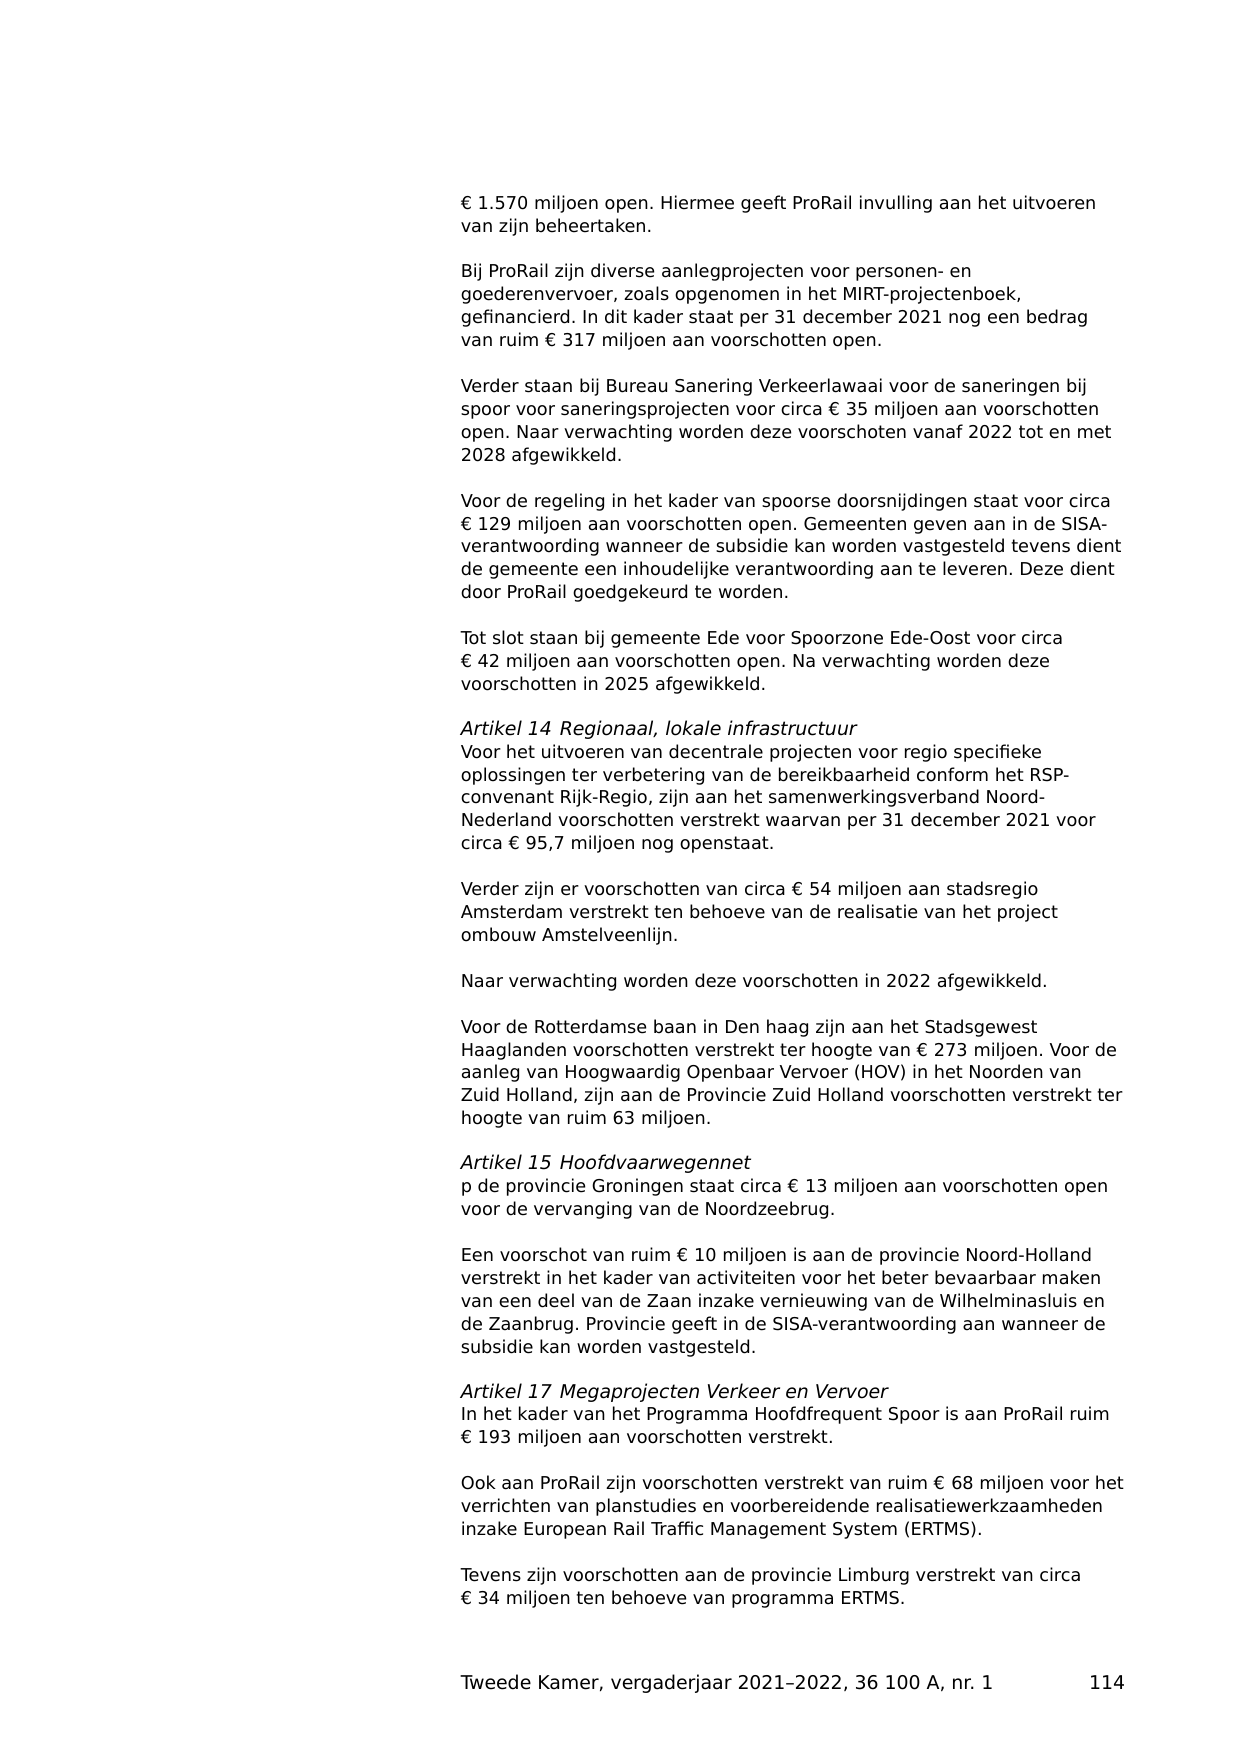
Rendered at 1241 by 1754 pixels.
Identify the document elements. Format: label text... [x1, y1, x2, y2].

text Tevens zijn voorschotten aan de provincie Limburg verstrekt van circa € 34 miljoen ten behoeve van programma ERTMS. [461, 1563, 1125, 1609]
text Verder zijn er voorschotten van circa € 54 miljoen aan stadsregio Amsterdam verstrekt ten behoeve van de realisatie van het project ombouw Amstelveenlijn. [461, 877, 1125, 946]
text Ook aan ProRail zijn voorschotten verstrekt van ruim € 68 miljoen voor het verrichten van planstudies en voorbereidende realisatiewerkzaamheden inzake European Rail Traffic Management System (ERTMS). [461, 1471, 1125, 1540]
text Tot slot staan bij gemeente Ede voor Spoorzone Ede-Oost voor circa € 42 miljoen aan voorschotten open. Na verwachting worden deze voorschotten in 2025 afgewikkeld. [461, 626, 1125, 695]
text Voor de Rotterdamse baan in Den haag zijn aan het Stadsgewest Haaglanden voorschotten verstrekt ter hoogte van € 273 miljoen. Voor de aanleg van Hoogwaardig Openbaar Vervoer (HOV) in het Noorden van Zuid Holland, zijn aan de Provincie Zuid Holland voorschotten verstrekt ter hoogte van ruim 63 miljoen. [461, 1015, 1125, 1129]
text Artikel 17 Megaprojecten Verkeer en Vervoer [461, 1381, 1125, 1402]
text Naar verwachting worden deze voorschotten in 2022 afgewikkeld. [461, 969, 1125, 992]
text p de provincie Groningen staat circa € 13 miljoen aan voorschotten open voor de vervanging van de Noordzeebrug. [461, 1174, 1125, 1220]
text € 1.570 miljoen open. Hiermee geeft ProRail invulling aan het uitvoeren van zijn beheertaken. [461, 191, 1125, 237]
text In het kader van het Programma Hoofdfrequent Spoor is aan ProRail ruim € 193 miljoen aan voorschotten verstrekt. [461, 1402, 1125, 1448]
text Voor de regeling in het kader van spoorse doorsnijdingen staat voor circa € 129 miljoen aan voorschotten open. Gemeenten geven aan in de SISA-verantwoording wanneer de subsidie kan worden vastgesteld tevens dient de gemeente een inhoudelijke verantwoording aan te leveren. Deze dient door ProRail goedgekeurd te worden. [461, 489, 1125, 603]
text Artikel 15 Hoofdvaarwegennet [461, 1152, 1125, 1174]
text Een voorschot van ruim € 10 miljoen is aan de provincie Noord-Holland verstrekt in het kader van activiteiten voor het beter bevaarbaar maken van een deel van de Zaan inzake vernieuwing van de Wilhelminasluis en de Zaanbrug. Provincie geeft in de SISA-verantwoording aan wanneer de subsidie kan worden vastgesteld. [461, 1243, 1125, 1358]
text Voor het uitvoeren van decentrale projecten voor regio specifieke oplossingen ter verbetering van de bereikbaarheid conform het RSP-convenant Rijk-Regio, zijn aan het samenwerkingsverband Noord-Nederland voorschotten verstrekt waarvan per 31 december 2021 voor circa € 95,7 miljoen nog openstaat. [461, 740, 1125, 854]
text Artikel 14 Regionaal, lokale infrastructuur [461, 718, 1125, 740]
text Bij ProRail zijn diverse aanlegprojecten voor personen- en goederenvervoer, zoals opgenomen in het MIRT-projectenboek, gefinancierd. In dit kader staat per 31 december 2021 nog een bedrag van ruim € 317 miljoen aan voorschotten open. [461, 259, 1125, 351]
text Verder staan bij Bureau Sanering Verkeerlawaai voor de saneringen bij spoor voor saneringsprojecten voor circa € 35 miljoen aan voorschotten open. Naar verwachting worden deze voorschoten vanaf 2022 tot en met 2028 afgewikkeld. [461, 374, 1125, 466]
